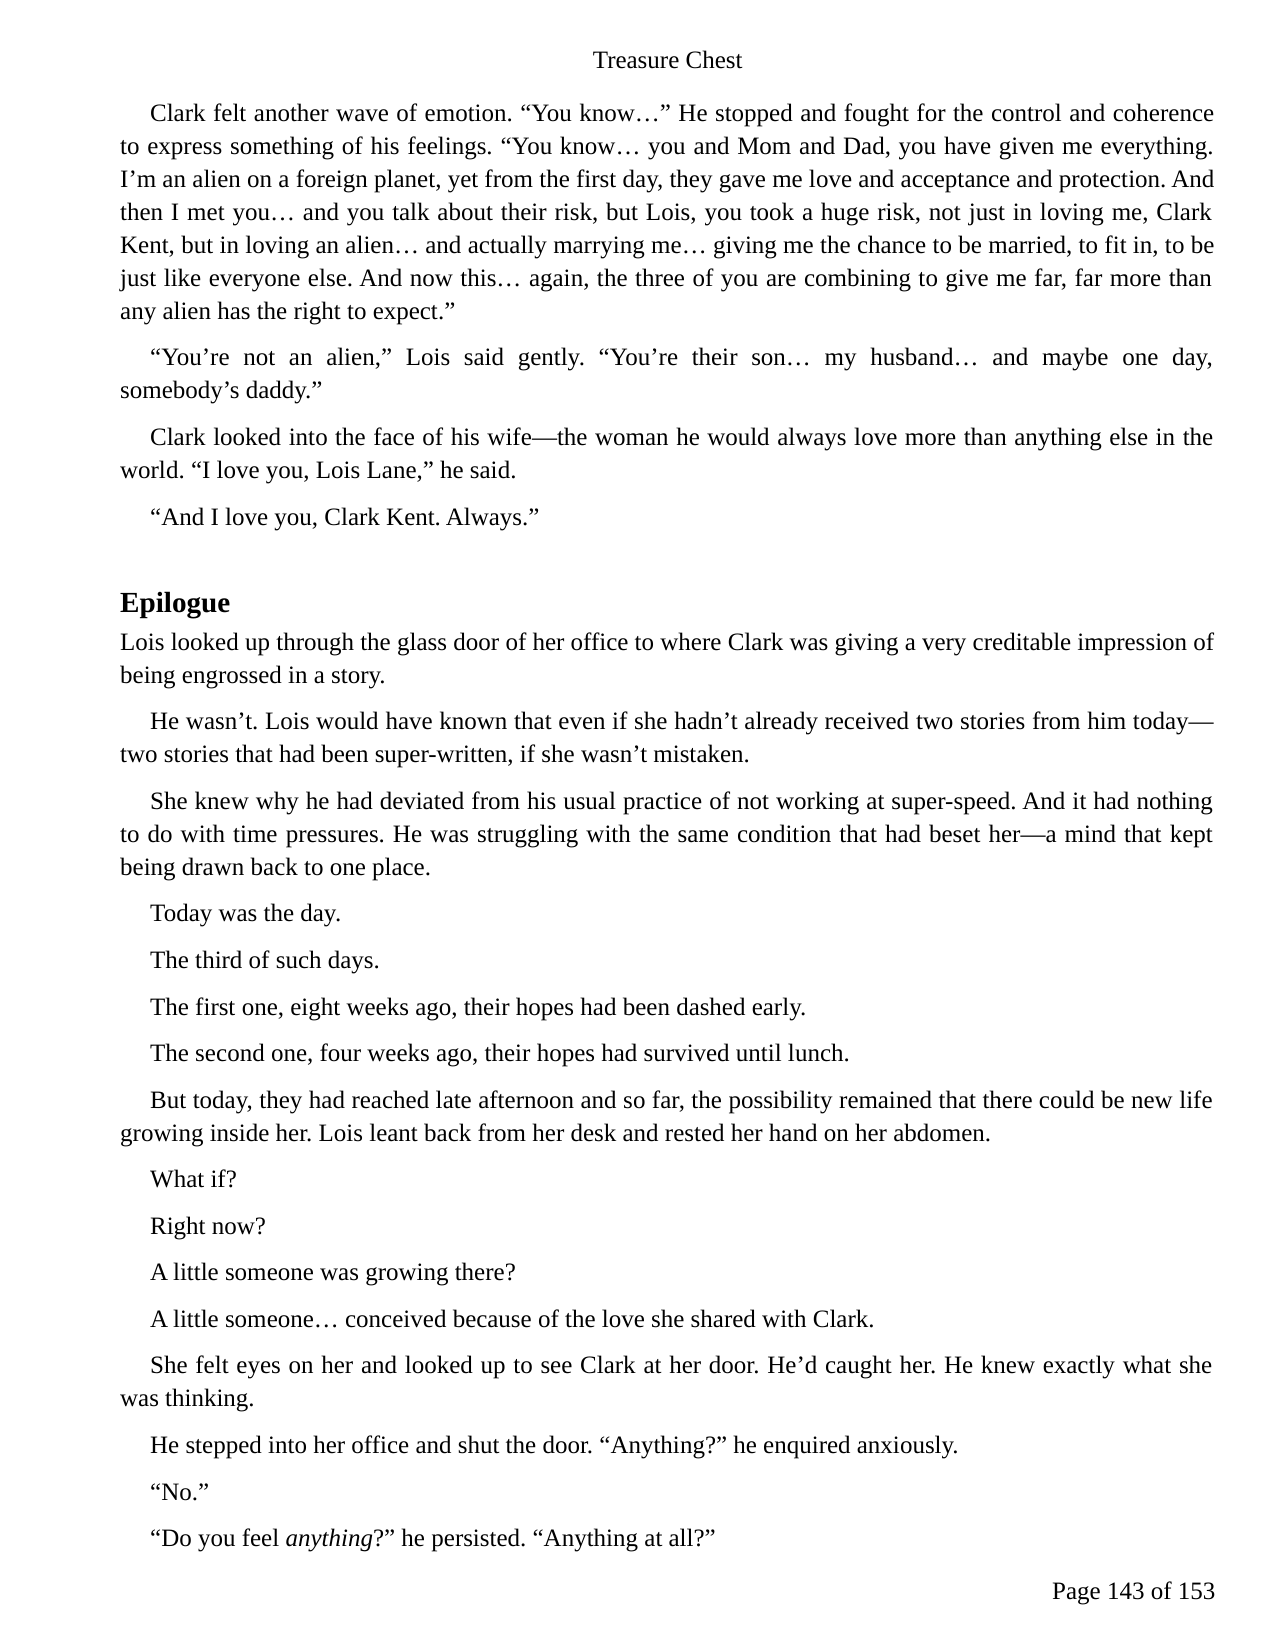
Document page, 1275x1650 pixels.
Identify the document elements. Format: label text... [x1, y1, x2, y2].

text “And I love you, Clark Kent. Always.” [120, 502, 1215, 530]
text Right now? [120, 1211, 1215, 1239]
text But today, they had reached late afternoon and so far, the possibility remained that there could be new life growing inside her. Lois leant back from her desk and rested her hand on her abdomen. [120, 1085, 1215, 1146]
text Clark felt another wave of emotion. “You know…” He stopped and fought for the control and coherence to express something of his feelings. “You know… you and Mom and Dad, you have given me everything. I’m an alien on a foreign planet, yet from the first day, they gave me love and acceptance and protection. And then I met you… and you talk about their risk, but Lois, you took a huge risk, not just in loving me, Clark Kent, but in loving an alien… and actually marrying me… giving me the chance to be married, to fit in, to be just like everyone else. And now this… again, the three of you are combining to give me far, far more than any alien has the right to expect.” [120, 98, 1215, 324]
text Today was the day. [120, 898, 1215, 927]
text A little someone… conceived because of the love she shared with Clark. [120, 1304, 1215, 1333]
subtitle Epilogue [120, 586, 1215, 619]
text Lois looked up through the glass door of her office to where Clark was giving a very creditable impression of being engrossed in a story. [120, 627, 1215, 688]
text A little someone was growing there? [120, 1257, 1215, 1286]
text She knew why he had deviated from his usual practice of not working at super-speed. And it had nothing to do with time pressures. He was struggling with the same condition that had beset her—a mind that kept being drawn back to one place. [120, 786, 1215, 881]
text “No.” [120, 1477, 1215, 1505]
text He stepped into her office and shut the door. “Anything?” he enquired anxiously. [120, 1430, 1215, 1459]
text The first one, eight weeks ago, their hopes had been dashed early. [120, 992, 1215, 1020]
text “You’re not an alien,” Lois said gently. “You’re their son… my husband… and maybe one day, somebody’s daddy.” [120, 342, 1215, 404]
text She felt eyes on her and looked up to see Clark at her door. He’d caught her. He knew exactly what she was thinking. [120, 1351, 1215, 1412]
text The third of such days. [120, 945, 1215, 974]
text He wasn’t. Lois would have known that even if she hadn’t already received two stories from him today—two stories that had been super-written, if she wasn’t mistaken. [120, 706, 1215, 768]
text Clark looked into the face of his wife—the woman he would always love more than anything else in the world. “I love you, Lois Lane,” he said. [120, 422, 1215, 484]
text What if? [120, 1164, 1215, 1193]
text “Do you feel anything?” he persisted. “Anything at all?” [120, 1523, 1215, 1552]
text The second one, four weeks ago, their hopes had survived until lunch. [120, 1038, 1215, 1067]
